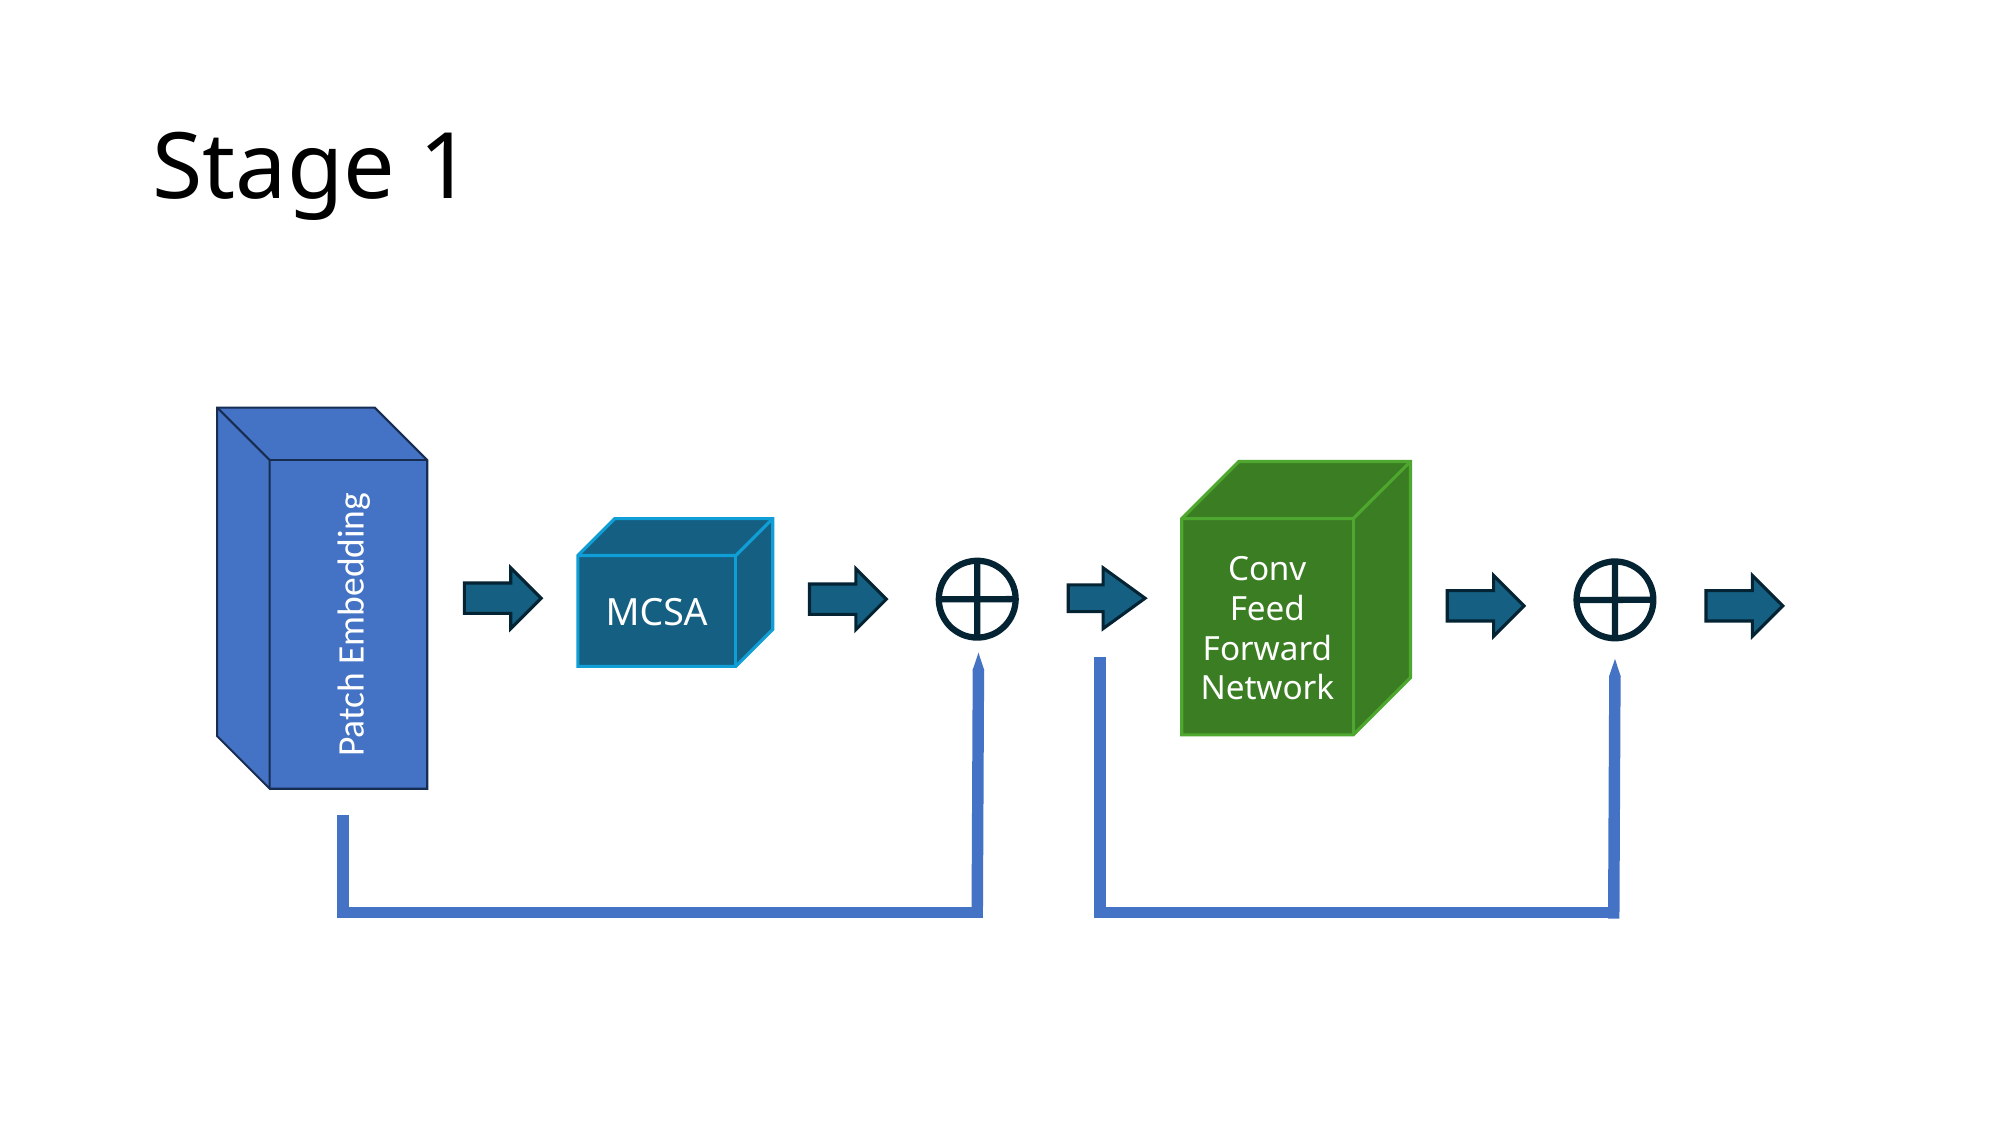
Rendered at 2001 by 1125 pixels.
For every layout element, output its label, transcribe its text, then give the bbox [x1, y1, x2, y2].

text_box Patch Embedding [217, 407, 428, 789]
text_box [809, 568, 887, 630]
text_box Conv Feed Forward Network [1181, 461, 1411, 735]
text_box [1447, 575, 1525, 637]
text_box [1705, 575, 1783, 637]
title Stage 1 [137, 59, 516, 278]
text_box [1068, 567, 1146, 629]
text_box [464, 567, 542, 629]
text_box MCSA [577, 518, 773, 667]
